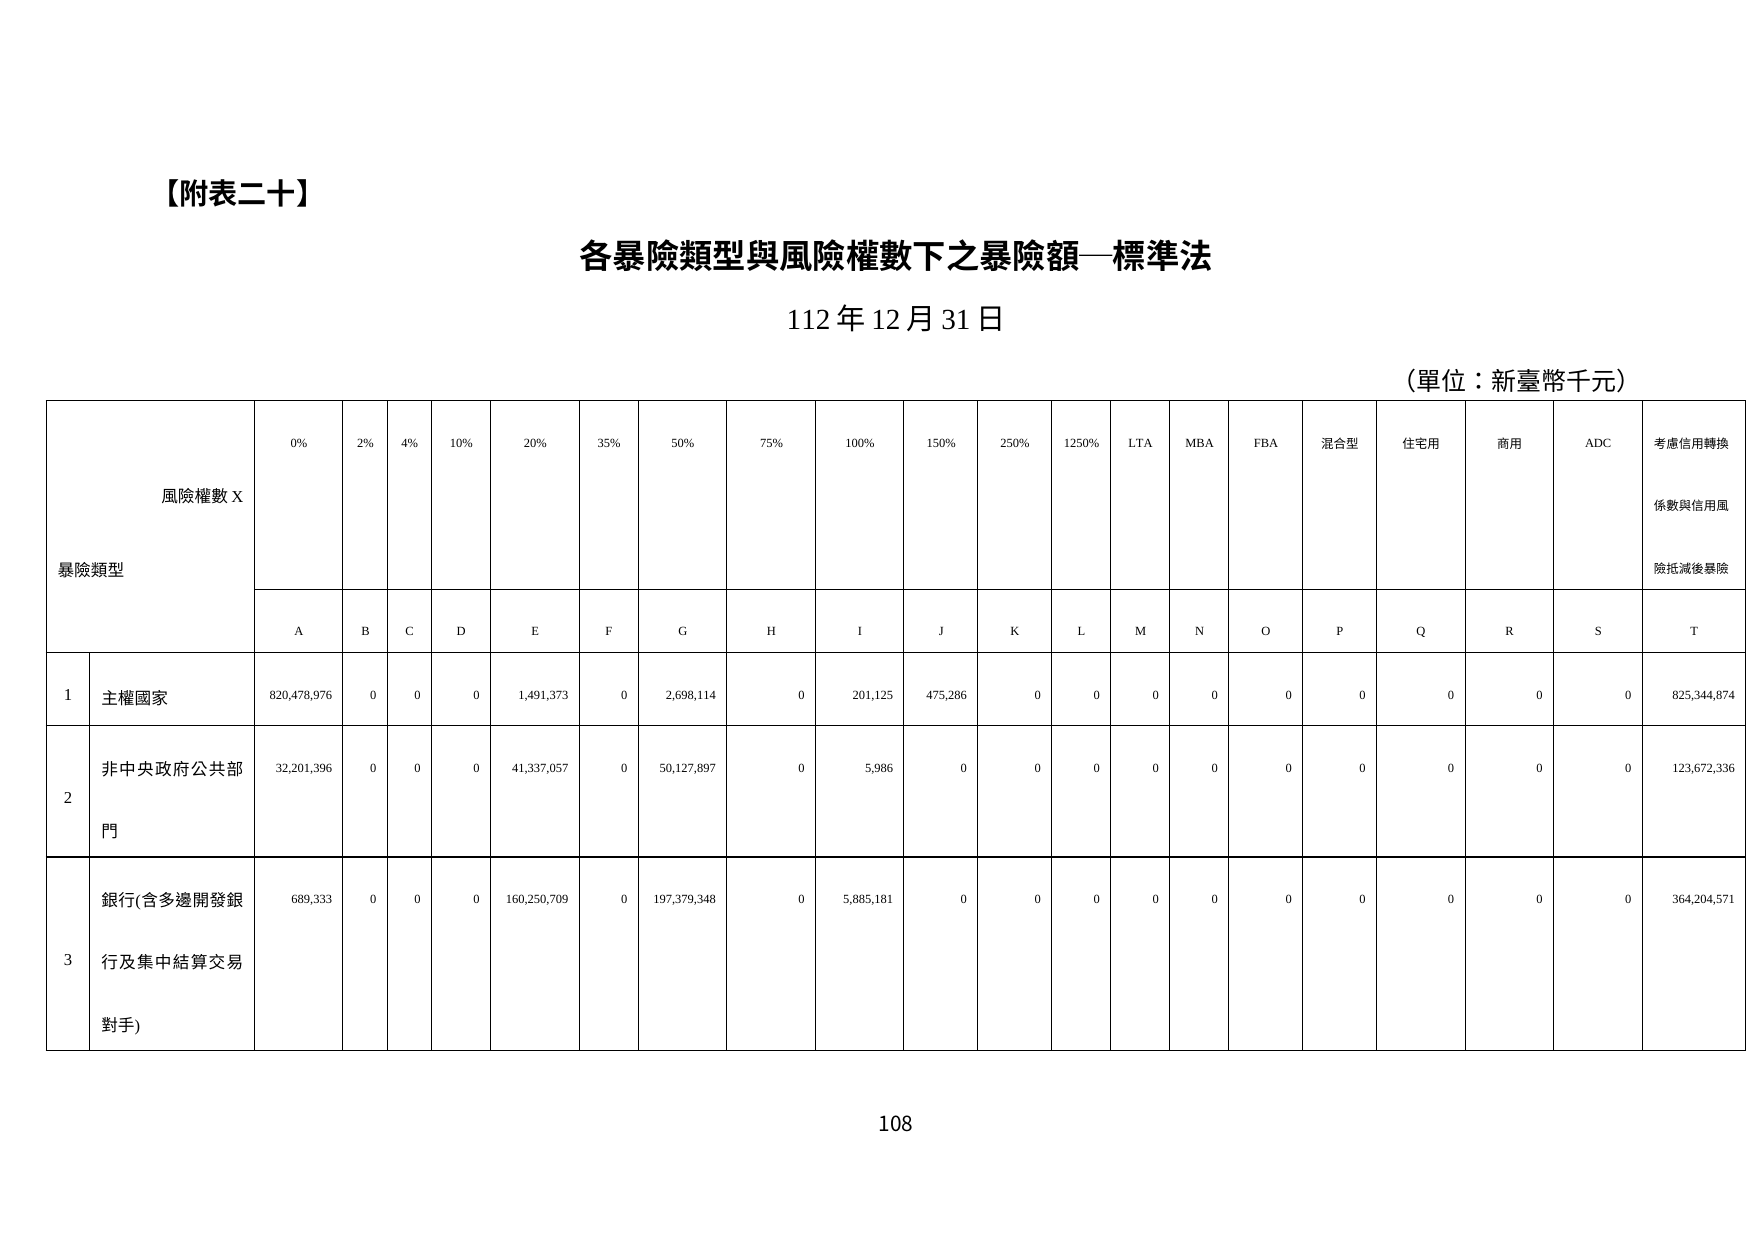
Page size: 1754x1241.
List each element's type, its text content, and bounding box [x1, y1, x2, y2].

table_cell 1,491,373 [491, 653, 579, 725]
table_header 50% [639, 401, 726, 588]
table_cell 主權國家 [90, 653, 254, 725]
table_cell 0 [1466, 726, 1553, 856]
table_cell 5,986 [816, 726, 903, 856]
table_cell 0 [1554, 653, 1642, 725]
table_cell 0 [1052, 726, 1110, 856]
table_cell C [388, 590, 431, 652]
table_cell 0 [580, 726, 638, 856]
text 112年12月31日 [150, 275, 1642, 337]
table_header 風險權數X 暴險類型 [47, 401, 254, 652]
table_cell 123,672,336 [1643, 726, 1745, 856]
table_header ADC [1554, 401, 1642, 588]
table_cell 0 [343, 653, 387, 725]
table_header 250% [978, 401, 1051, 588]
table_header 1250% [1052, 401, 1110, 588]
table_cell 0 [1170, 653, 1228, 725]
table_cell 0 [1229, 858, 1302, 1050]
table_header 35% [580, 401, 638, 588]
table_header 20% [491, 401, 579, 588]
table_header 考慮信用轉換係數與信用風險抵減後暴險 [1643, 401, 1745, 588]
table_cell 0 [1170, 858, 1228, 1050]
table_cell 0 [1052, 858, 1110, 1050]
table_cell 0 [727, 858, 815, 1050]
table_cell 0 [1377, 726, 1465, 856]
table_cell 0 [388, 858, 431, 1050]
table_cell 0 [1111, 858, 1169, 1050]
table_cell 0 [904, 726, 977, 856]
table_cell A [255, 590, 342, 652]
table_cell L [1052, 590, 1110, 652]
table_cell 197,379,348 [639, 858, 726, 1050]
table_cell 0 [343, 858, 387, 1050]
table_cell H [727, 590, 815, 652]
table_header MBA [1170, 401, 1228, 588]
table_cell 2 [47, 726, 89, 856]
table_cell 0 [1377, 858, 1465, 1050]
table_cell 2,698,114 [639, 653, 726, 725]
table_cell 3 [47, 858, 89, 1050]
table_cell O [1229, 590, 1302, 652]
table_cell 0 [1052, 653, 1110, 725]
table_cell 825,344,874 [1643, 653, 1745, 725]
table_cell 0 [580, 858, 638, 1050]
table_cell 0 [904, 858, 977, 1050]
table_cell 50,127,897 [639, 726, 726, 856]
table_cell 689,333 [255, 858, 342, 1050]
table_cell D [432, 590, 490, 652]
table_cell J [904, 590, 977, 652]
table_cell 160,250,709 [491, 858, 579, 1050]
table_cell T [1643, 590, 1745, 652]
table_cell 0 [388, 653, 431, 725]
table_cell 0 [978, 858, 1051, 1050]
table_header 住宅用 [1377, 401, 1465, 588]
table_cell 0 [1229, 726, 1302, 856]
table_cell 0 [1554, 726, 1642, 856]
table_cell 1 [47, 653, 89, 725]
table_cell 0 [388, 726, 431, 856]
table_cell I [816, 590, 903, 652]
table_header LTA [1111, 401, 1169, 588]
table_cell E [491, 590, 579, 652]
table_header 10% [432, 401, 490, 588]
table_header 75% [727, 401, 815, 588]
table_cell 364,204,571 [1643, 858, 1745, 1050]
table_cell S [1554, 590, 1642, 652]
table_cell 0 [1303, 858, 1376, 1050]
text 各暴險類型與風險權數下之暴險額─標準法 [150, 212, 1642, 275]
table_cell 0 [580, 653, 638, 725]
table_cell 0 [432, 653, 490, 725]
table_header 100% [816, 401, 903, 588]
table_cell 0 [432, 858, 490, 1050]
table_header 商用 [1466, 401, 1553, 588]
table_cell 0 [1466, 653, 1553, 725]
table_header 0% [255, 401, 342, 588]
table_cell 0 [1466, 858, 1553, 1050]
table_cell 0 [1229, 653, 1302, 725]
table_header 混合型 [1303, 401, 1376, 588]
table_cell 0 [1377, 653, 1465, 725]
table_cell G [639, 590, 726, 652]
table_cell 非中央政府公共部門 [90, 726, 254, 856]
table_cell 銀行(含多邊開發銀行及集中結算交易對手) [90, 858, 254, 1050]
table_cell 0 [978, 653, 1051, 725]
table_cell P [1303, 590, 1376, 652]
table_cell 0 [727, 726, 815, 856]
table_cell 0 [343, 726, 387, 856]
table_cell 0 [1111, 653, 1169, 725]
table_cell 32,201,396 [255, 726, 342, 856]
table_cell Q [1377, 590, 1465, 652]
table_cell N [1170, 590, 1228, 652]
table_cell K [978, 590, 1051, 652]
table_cell B [343, 590, 387, 652]
table_cell M [1111, 590, 1169, 652]
table_cell 0 [727, 653, 815, 725]
table_cell 5,885,181 [816, 858, 903, 1050]
table_cell F [580, 590, 638, 652]
text 【附表二十】各暴險類型與風險權數下之暴險額─標準法 [150, 150, 1642, 212]
table_header FBA [1229, 401, 1302, 588]
table_cell 475,286 [904, 653, 977, 725]
table_cell 0 [1303, 653, 1376, 725]
table_cell 0 [978, 726, 1051, 856]
table_cell 820,478,976 [255, 653, 342, 725]
text （單位：新臺幣千元） [150, 337, 1642, 400]
table_header 4% [388, 401, 431, 588]
table_cell 0 [432, 726, 490, 856]
table_header 2% [343, 401, 387, 588]
table_cell 0 [1303, 726, 1376, 856]
table_header 150% [904, 401, 977, 588]
table_cell R [1466, 590, 1553, 652]
table_cell 0 [1111, 726, 1169, 856]
table_cell 0 [1554, 858, 1642, 1050]
table_cell 0 [1170, 726, 1228, 856]
table_cell 41,337,057 [491, 726, 579, 856]
table_cell 201,125 [816, 653, 903, 725]
